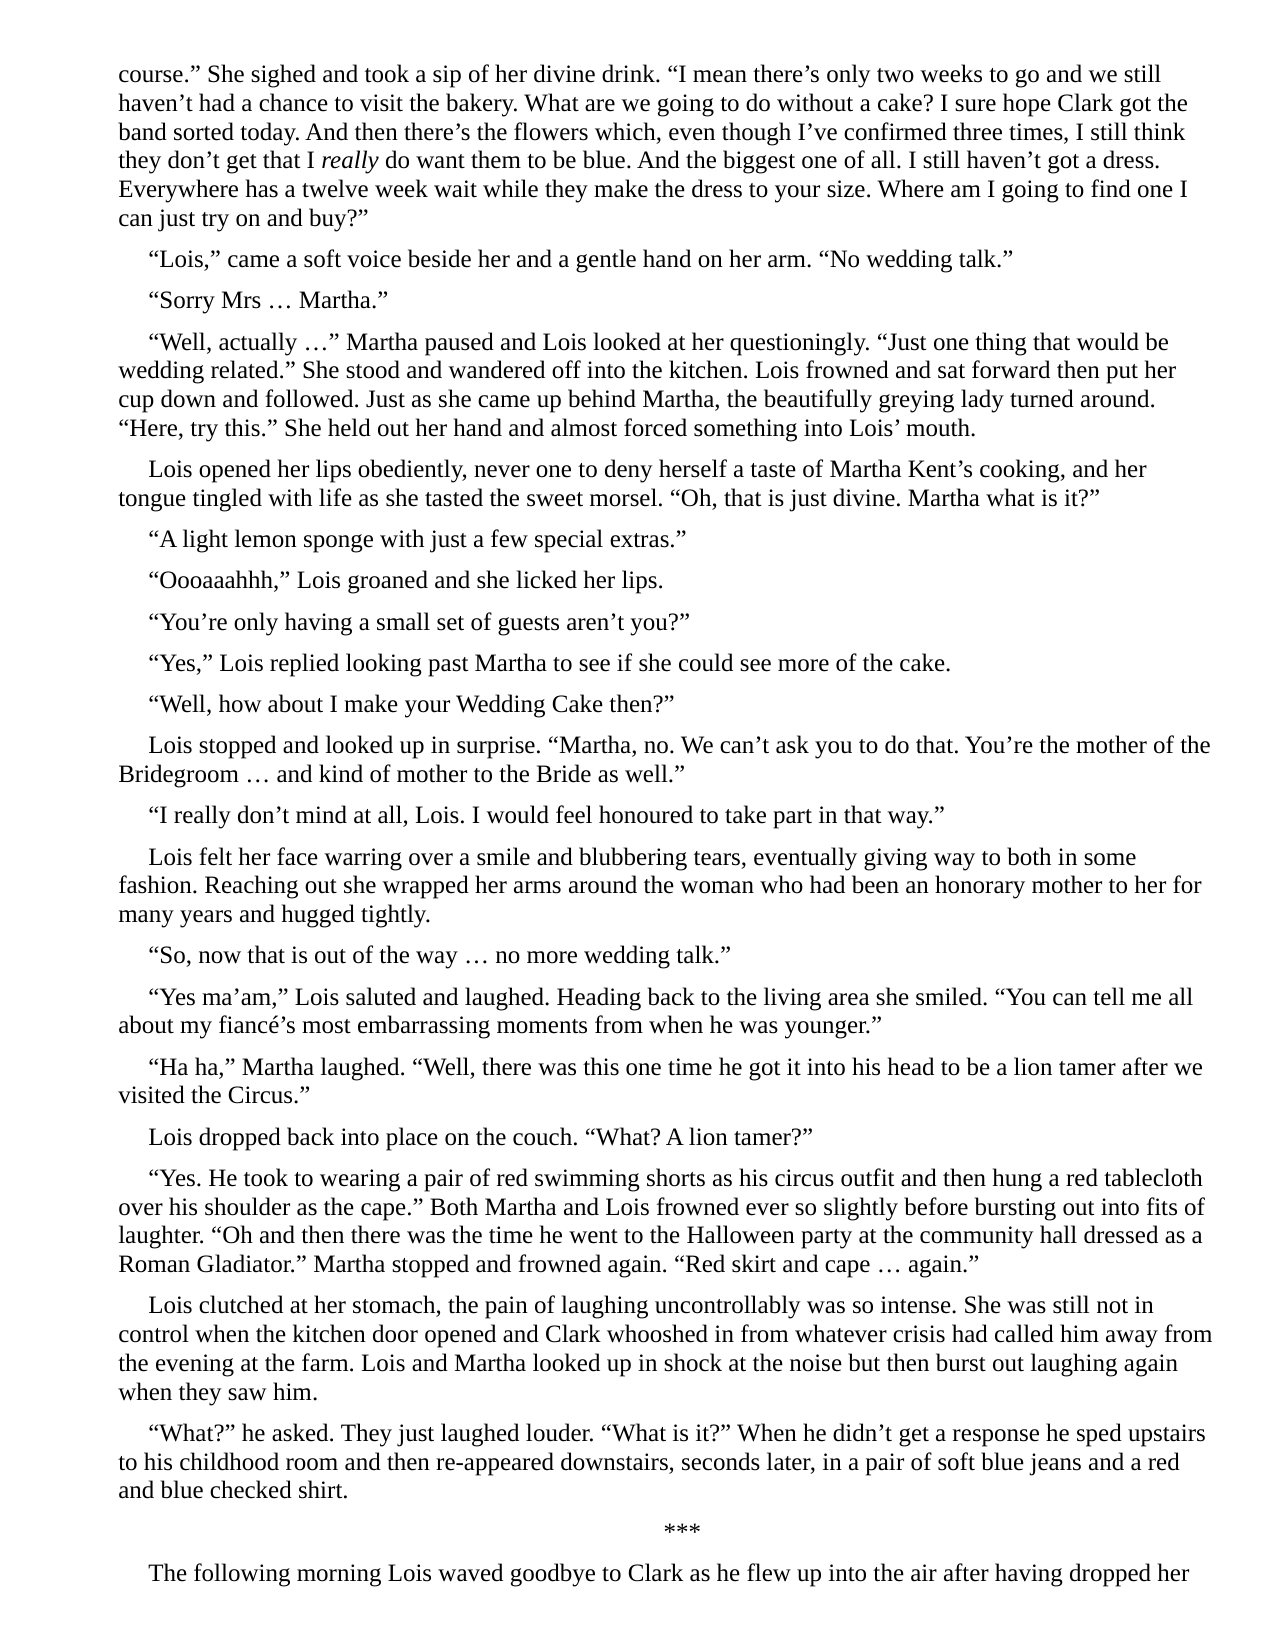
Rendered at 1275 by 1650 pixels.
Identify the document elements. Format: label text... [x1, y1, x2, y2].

text Lois stopped and looked up in surprise. “Martha, no. We can’t ask you to do that. You’re the mother of the Bridegroom … and kind of mother to the Bride as well.” [118, 730, 1216, 788]
text Lois felt her face warring over a smile and blubbering tears, eventually giving way to both in some fashion. Reaching out she wrapped her arms around the woman who had been an honorary mother to her for many years and hugged tightly. [118, 842, 1216, 928]
text “Yes ma’am,” Lois saluted and laughed. Heading back to the living area she smiled. “You can tell me all about my fiancé’s most embarrassing moments from when he was younger.” [118, 982, 1216, 1039]
text “Oooaaahhh,” Lois groaned and she licked her lips. [118, 565, 1216, 594]
text The following morning Lois waved goodbye to Clark as he flew up into the air after having dropped her [118, 1558, 1216, 1587]
text “Yes,” Lois replied looking past Martha to see if she could see more of the cake. [118, 648, 1216, 677]
text “You’re only having a small set of guests aren’t you?” [118, 607, 1216, 635]
text “What?” he asked. They just laughed louder. “What is it?” When he didn’t get a response he sped upstairs to his childhood room and then re-appeared downstairs, seconds later, in a pair of soft blue jeans and a red and blue checked shirt. [118, 1418, 1216, 1504]
text “Sorry Mrs … Martha.” [118, 285, 1216, 314]
text “So, now that is out of the way … no more wedding talk.” [118, 940, 1216, 969]
text “I really don’t mind at all, Lois. I would feel honoured to take part in that way.” [118, 800, 1216, 829]
text “Ha ha,” Martha laughed. “Well, there was this one time he got it into his head to be a lion tamer after we visited the Circus.” [118, 1052, 1216, 1109]
text Lois clutched at her stomach, the pain of laughing uncontrollably was so intense. She was still not in control when the kitchen door opened and Clark whooshed in from whatever crisis had called him away from the evening at the farm. Lois and Martha looked up in shock at the noise but then burst out laughing again when they saw him. [118, 1290, 1216, 1405]
text “A light lemon sponge with just a few special extras.” [118, 524, 1216, 553]
text “Well, actually …” Martha paused and Lois looked at her questioningly. “Just one thing that would be wedding related.” She stood and wandered off into the kitchen. Lois frowned and sat forward then put her cup down and followed. Just as she came up behind Martha, the beautifully greying lady turned around. “Here, try this.” She held out her hand and almost forced something into Lois’ mouth. [118, 327, 1216, 442]
text Lois dropped back into place on the couch. “What? A lion tamer?” [118, 1122, 1216, 1150]
text *** [118, 1517, 1216, 1545]
text course.” She sighed and took a sip of her divine drink. “I mean there’s only two weeks to go and we still haven’t had a chance to visit the bakery. What are we going to do without a cake? I sure hope Clark got the band sorted today. And then there’s the flowers which, even though I’ve confirmed three times, I still think they don’t get that I really do want them to be blue. And the biggest one of all. I still haven’t got a dress. Everywhere has a twelve week wait while they make the dress to your size. Where am I going to find one I can just try on and buy?” [118, 59, 1216, 232]
text “Yes. He took to wearing a pair of red swimming shorts as his circus outfit and then hung a red tablecloth over his shoulder as the cape.” Both Martha and Lois frowned ever so slightly before bursting out into fits of laughter. “Oh and then there was the time he went to the Halloween party at the community hall dressed as a Roman Gladiator.” Martha stopped and frowned again. “Red skirt and cape … again.” [118, 1163, 1216, 1278]
text “Well, how about I make your Wedding Cake then?” [118, 689, 1216, 718]
text “Lois,” came a soft voice beside her and a gentle hand on her arm. “No wedding talk.” [118, 244, 1216, 273]
text Lois opened her lips obediently, never one to deny herself a taste of Martha Kent’s cooking, and her tongue tingled with life as she tasted the sweet morsel. “Oh, that is just divine. Martha what is it?” [118, 454, 1216, 512]
